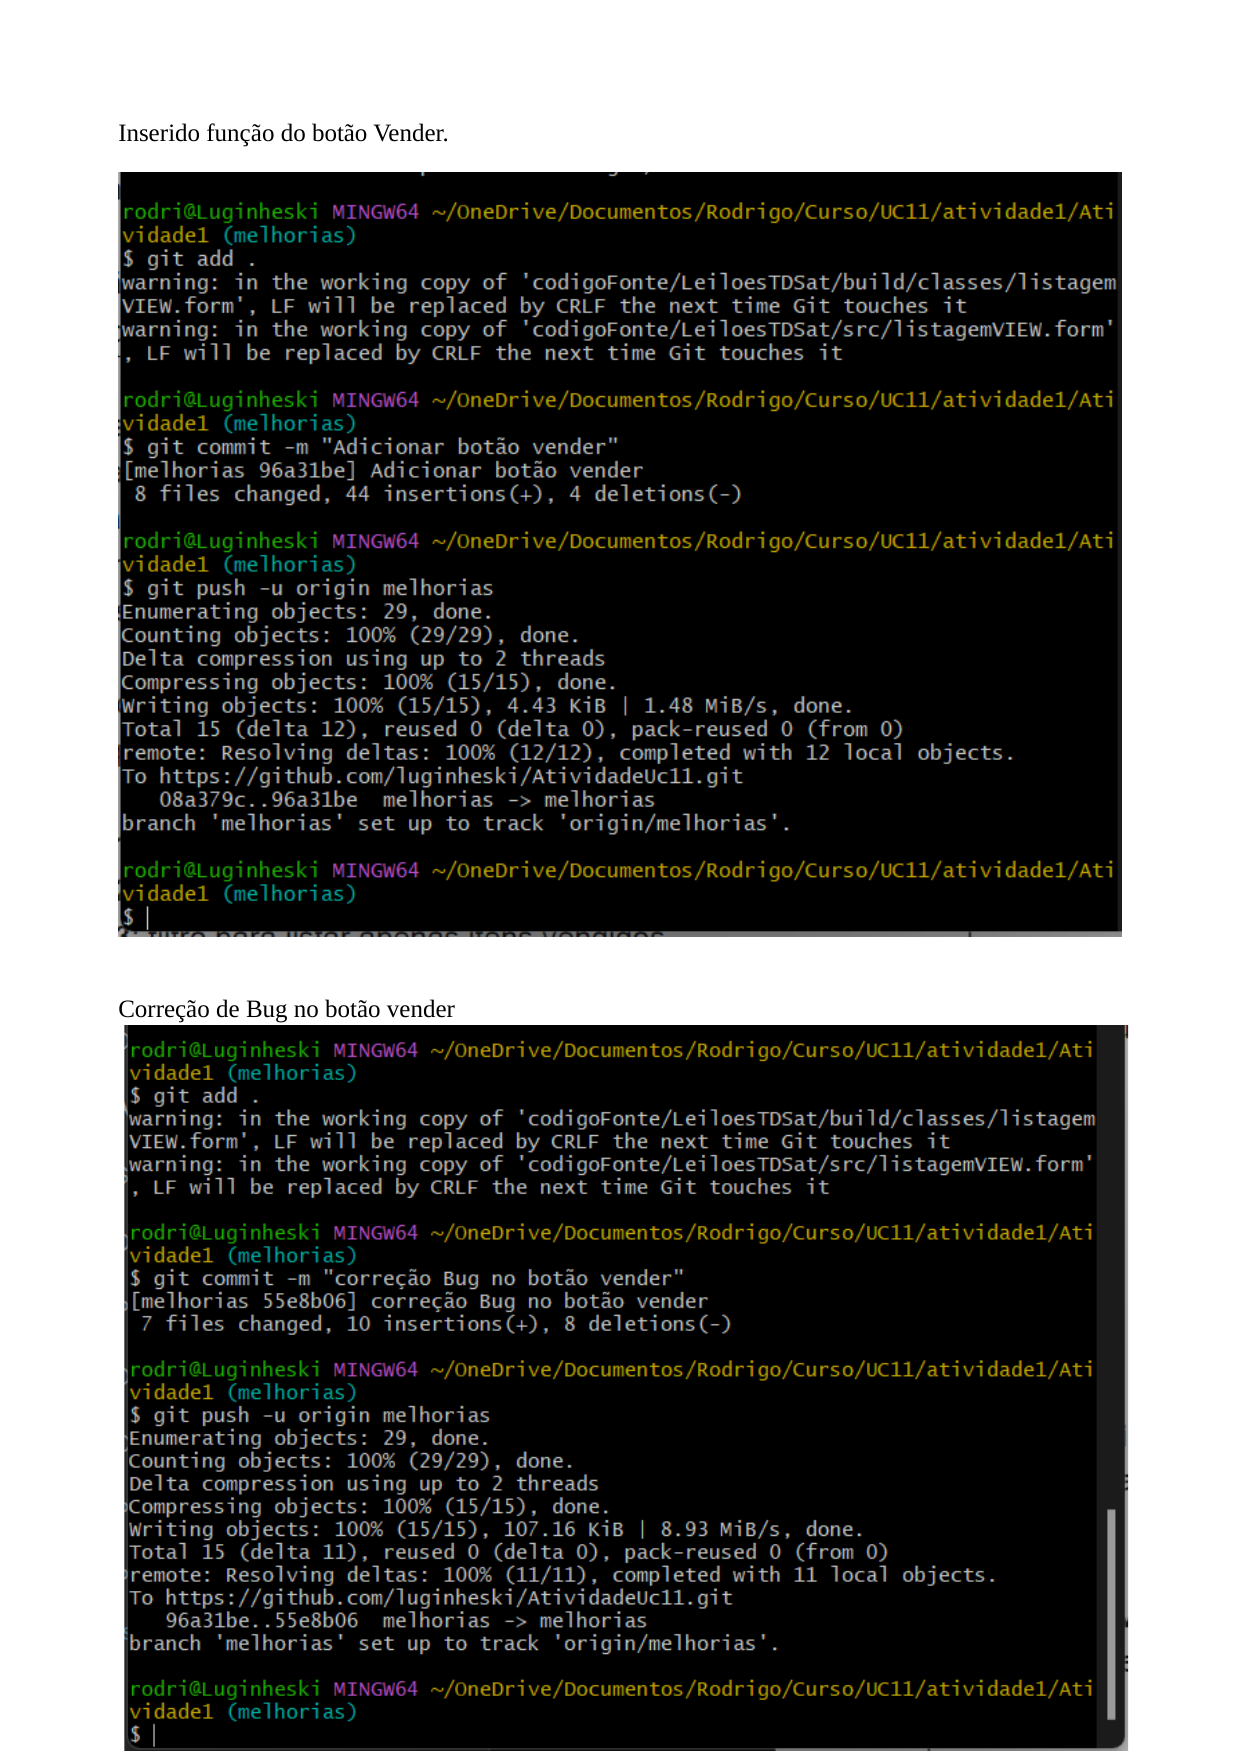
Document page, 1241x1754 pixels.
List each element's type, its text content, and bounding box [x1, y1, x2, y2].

text Inserido função do botão Vender. [118, 118, 1122, 147]
text Correção de Bug no botão vender [118, 994, 1122, 1023]
